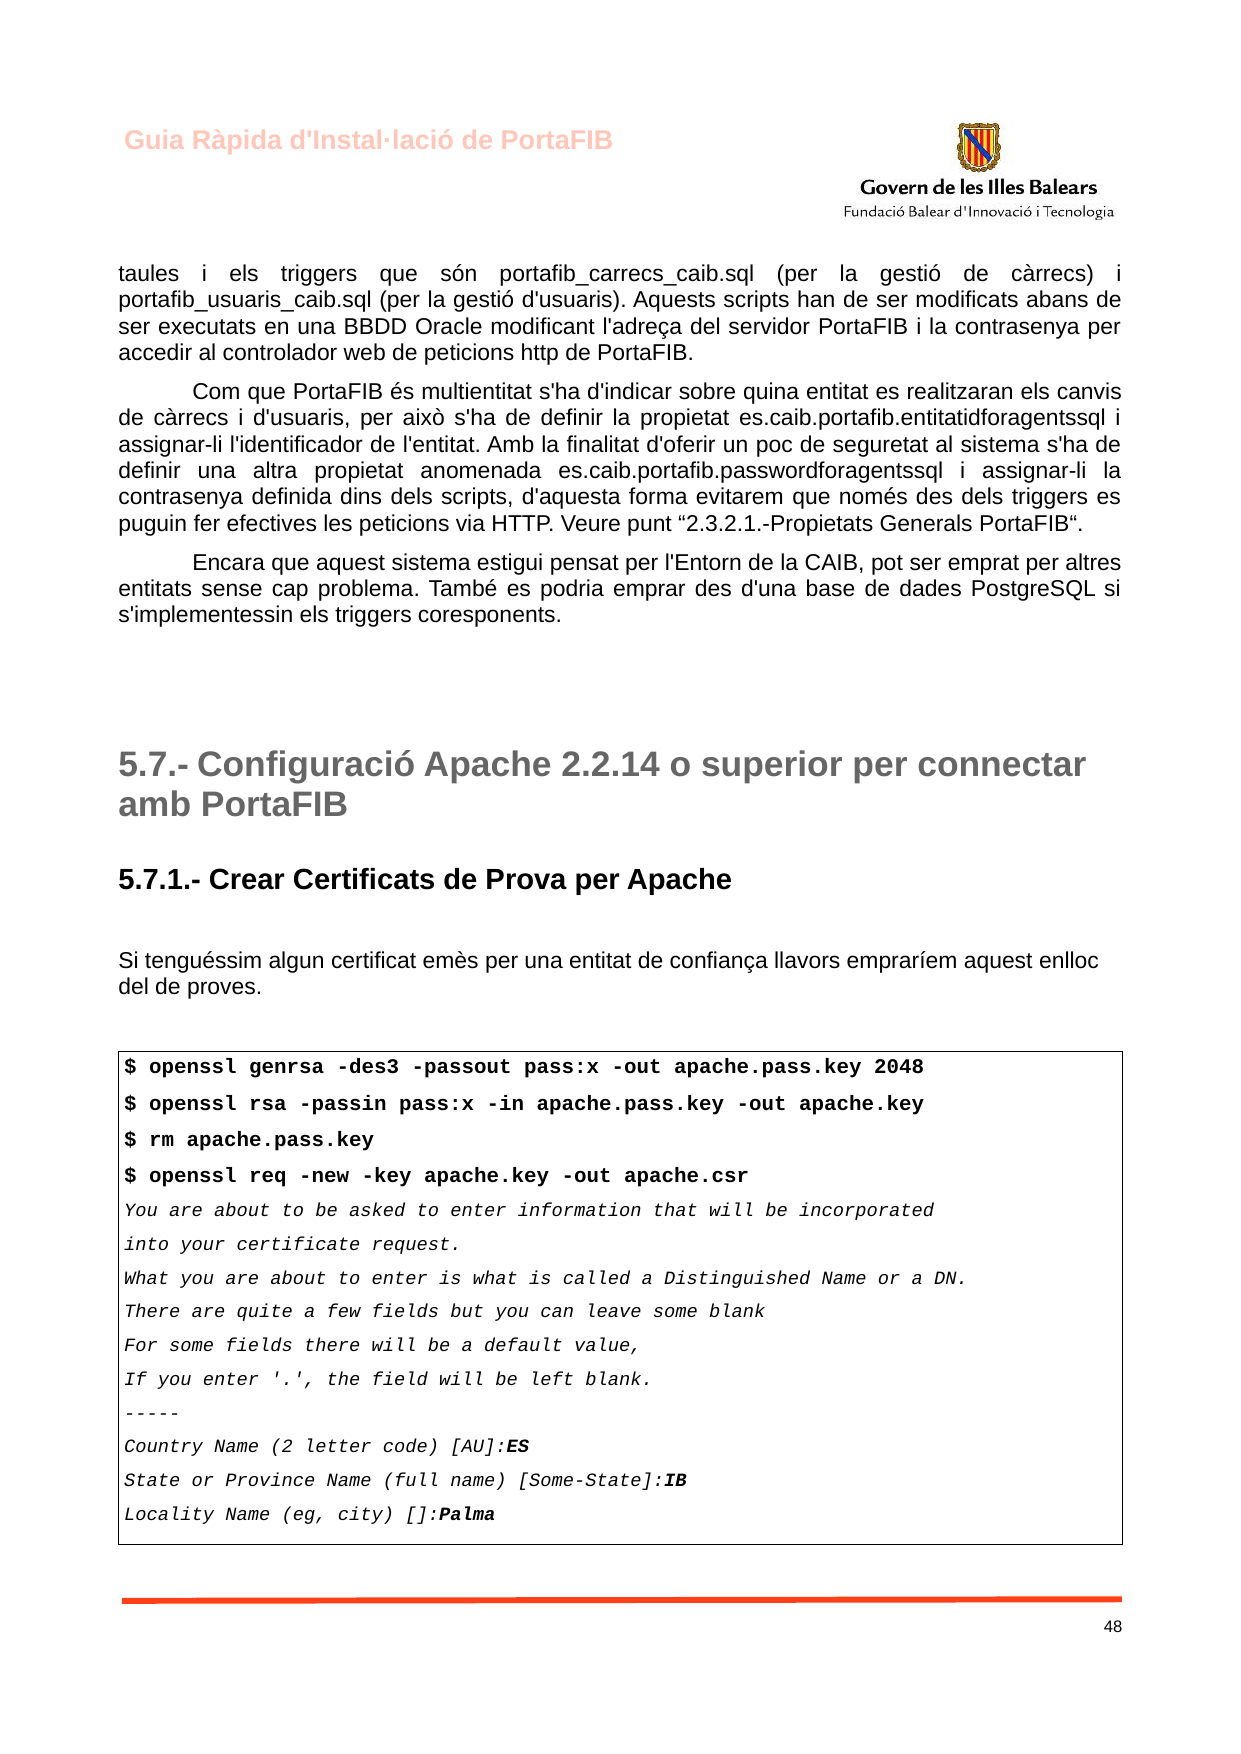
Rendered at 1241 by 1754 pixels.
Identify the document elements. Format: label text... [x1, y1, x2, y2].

subtitle Configuració Apache 2.2.14 o superior per connectar amb PortaFIB [118, 743, 1122, 824]
picture [840, 123, 1117, 220]
text Com que PortaFIB és multientitat s'ha d'indicar sobre quina entitat es realitzaran els canvis de càrrecs i d'usuaris, per això s'ha de definir la propietat es.caib.portafib.entitatidforagentssql i assignar-li l'identificador de l'entitat. Amb la finalitat d'oferir un poc de seguretat al sistema s'ha de definir una altra propietat anomenada es.caib.portafib.passwordforagentssql i assignar-li la contrasenya definida dins dels scripts, d'aquesta forma evitarem que només des dels triggers es puguin fer efectives les peticions via HTTP. Veure punt “2.3.2.1.-Propietats Generals PortaFIB“. [118, 378, 1122, 536]
text Encara que aquest sistema estigui pensat per l'Entorn de la CAIB, pot ser emprat per altres entitats sense cap problema. També es podria emprar des d'una base de dades PostgreSQL si s'implementessin els triggers coresponents. [118, 548, 1122, 627]
subtitle Crear Certificats de Prova per Apache [118, 862, 1122, 895]
text taules i els triggers que són portafib_carrecs_caib.sql (per la gestió de càrrecs) i portafib_usuaris_caib.sql (per la gestió d'usuaris). Aquests scripts han de ser modificats abans de ser executats en una BBDD Oracle modificant l'adreça del servidor PortaFIB i la contrasenya per accedir al controlador web de peticions http de PortaFIB. [118, 260, 1122, 365]
table_header $ openssl genrsa -des3 -passout pass:x -out apache.pass.key 2048 $ openssl rsa -passin pass:x -in apache.pass.key -out apache.key $ rm apache.pass.key $ openssl req -new -key apache.key -out apache.csr You are about to be asked to enter information that will be incorporated into your certificate request. What you are about to enter is what is called a Distinguished Name or a DN. There are quite a few fields but you can leave some blank For some fields there will be a default value, If you enter '.', the field will be left blank. ----- Country Name (2 letter code) [AU]:ES State or Province Name (full name) [Some-State]:IB Locality Name (eg, city) []:Palma [119, 1052, 1122, 1544]
text Si tenguéssim algun certificat emès per una entitat de confiança llavors empraríem aquest enlloc del de proves. [118, 947, 1122, 999]
